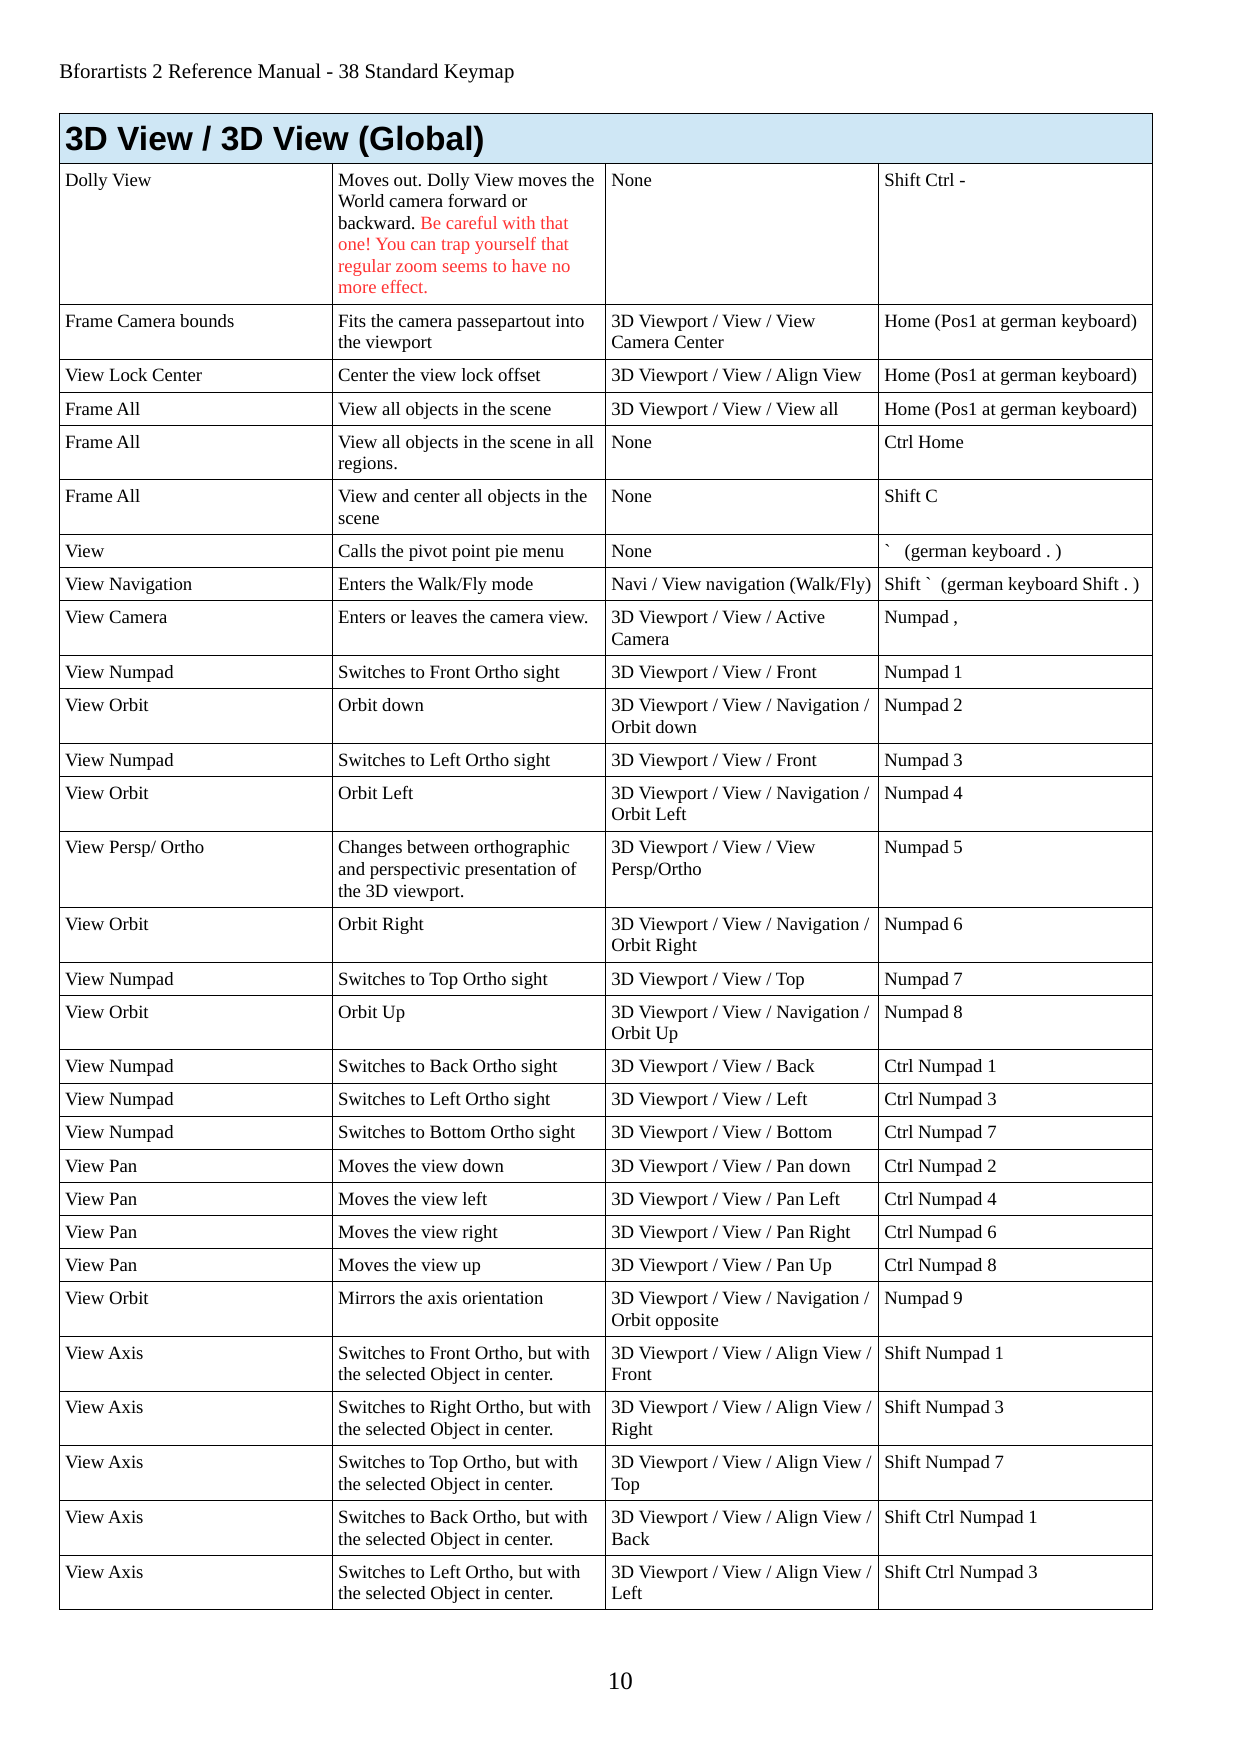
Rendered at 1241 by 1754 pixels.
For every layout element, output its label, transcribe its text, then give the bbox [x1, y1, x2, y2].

table_cell View Orbit [60, 1282, 332, 1336]
table_cell Frame All [60, 426, 332, 479]
table_cell Ctrl Numpad 3 [879, 1084, 1152, 1116]
table_cell 3D Viewport / View / Align View / Back [606, 1501, 878, 1555]
table_cell Numpad 7 [879, 963, 1152, 995]
table_cell Enters the Walk/Fly mode [333, 568, 605, 600]
table_cell Switches to Left Ortho, but with the selected Object in center. [333, 1556, 605, 1609]
table_cell 3D Viewport / View / Pan down [606, 1150, 878, 1182]
table_cell View Orbit [60, 996, 332, 1049]
table_cell Ctrl Numpad 8 [879, 1249, 1152, 1281]
table_cell Home (Pos1 at german keyboard) [879, 305, 1152, 358]
table_cell Orbit down [333, 689, 605, 743]
table_cell Moves the view up [333, 1249, 605, 1281]
table_cell Ctrl Numpad 7 [879, 1117, 1152, 1149]
table_cell 3D Viewport / View / Pan Left [606, 1183, 878, 1215]
table_cell View Axis [60, 1392, 332, 1445]
table_cell View Numpad [60, 963, 332, 995]
table_cell Ctrl Home [879, 426, 1152, 479]
table_cell 3D Viewport / View / Align View / Front [606, 1337, 878, 1391]
table_cell Ctrl Numpad 6 [879, 1216, 1152, 1248]
table_cell Switches to Bottom Ortho sight [333, 1117, 605, 1149]
table_cell View Pan [60, 1216, 332, 1248]
table_cell View Axis [60, 1501, 332, 1555]
table_cell Switches to Top Ortho sight [333, 963, 605, 995]
table_cell View Orbit [60, 908, 332, 962]
table_cell None [606, 480, 878, 534]
table_cell View Numpad [60, 1117, 332, 1149]
table_cell Shift Numpad 3 [879, 1392, 1152, 1445]
table_cell None [606, 426, 878, 479]
table_cell View Numpad [60, 656, 332, 688]
table_cell Calls the pivot point pie menu [333, 535, 605, 567]
table_cell Switches to Left Ortho sight [333, 1084, 605, 1116]
table_cell 3D Viewport / View / Align View / Right [606, 1392, 878, 1445]
table_cell View Orbit [60, 689, 332, 743]
table_cell Home (Pos1 at german keyboard) [879, 360, 1152, 392]
table_cell View all objects in the scene in all regions. [333, 426, 605, 479]
table_cell 3D Viewport / View / Navigation / Orbit down [606, 689, 878, 743]
table_cell View Persp/ Ortho [60, 832, 332, 907]
table_cell Enters or leaves the camera view. [333, 601, 605, 655]
table_cell View Navigation [60, 568, 332, 600]
table_cell 3D Viewport / View / Front [606, 744, 878, 776]
table_cell 3D Viewport / View / Bottom [606, 1117, 878, 1149]
table_cell 3D Viewport / View / Navigation / Orbit Left [606, 777, 878, 831]
table_cell Ctrl Numpad 1 [879, 1050, 1152, 1082]
table_cell Numpad 8 [879, 996, 1152, 1049]
table_cell ` (german keyboard . ) [879, 535, 1152, 567]
table_cell 3D Viewport / View / Back [606, 1050, 878, 1082]
table_cell Frame Camera bounds [60, 305, 332, 358]
table_cell 3D Viewport / View / Align View / Top [606, 1446, 878, 1500]
table_cell Moves the view right [333, 1216, 605, 1248]
table_cell Shift Ctrl Numpad 3 [879, 1556, 1152, 1609]
table_cell View Axis [60, 1337, 332, 1391]
table_cell Moves the view left [333, 1183, 605, 1215]
table_cell None [606, 535, 878, 567]
table_cell Dolly View [60, 164, 332, 304]
table_cell 3D Viewport / View / Front [606, 656, 878, 688]
table_cell View Numpad [60, 1050, 332, 1082]
table_cell View Numpad [60, 744, 332, 776]
table_cell Fits the camera passepartout into the viewport [333, 305, 605, 358]
table_cell 3D Viewport / View / Align View [606, 360, 878, 392]
table_cell Shift C [879, 480, 1152, 534]
table_cell Switches to Front Ortho, but with the selected Object in center. [333, 1337, 605, 1391]
table_cell 3D Viewport / View / Navigation / Orbit Up [606, 996, 878, 1049]
table_cell View and center all objects in the scene [333, 480, 605, 534]
table_cell Numpad 3 [879, 744, 1152, 776]
table_cell View Camera [60, 601, 332, 655]
table_cell Changes between orthographic and perspectivic presentation of the 3D viewport. [333, 832, 605, 907]
table_cell Shift Ctrl - [879, 164, 1152, 304]
table_cell Numpad 1 [879, 656, 1152, 688]
table_cell Switches to Back Ortho sight [333, 1050, 605, 1082]
table_cell View [60, 535, 332, 567]
table_cell 3D Viewport / View / Navigation / Orbit opposite [606, 1282, 878, 1336]
table_cell View Lock Center [60, 360, 332, 392]
table_cell View Pan [60, 1183, 332, 1215]
table_cell Numpad 6 [879, 908, 1152, 962]
table_cell Moves out. Dolly View moves the World camera forward or backward. Be careful with that one! You can trap yourself that regular zoom seems to have no more effect. [333, 164, 605, 304]
table_cell Frame All [60, 480, 332, 534]
table_cell Numpad , [879, 601, 1152, 655]
table_cell Switches to Right Ortho, but with the selected Object in center. [333, 1392, 605, 1445]
table_cell View Pan [60, 1150, 332, 1182]
table_cell 3D Viewport / View / Pan Right [606, 1216, 878, 1248]
table_cell Numpad 4 [879, 777, 1152, 831]
table_cell Moves the view down [333, 1150, 605, 1182]
table_cell Orbit Left [333, 777, 605, 831]
table_cell 3D Viewport / View / Left [606, 1084, 878, 1116]
table_cell 3D Viewport / View / Top [606, 963, 878, 995]
table_cell 3D Viewport / View / Pan Up [606, 1249, 878, 1281]
table_header 3D View / 3D View (Global) [60, 114, 1152, 163]
table_cell View Axis [60, 1446, 332, 1500]
table_cell Switches to Left Ortho sight [333, 744, 605, 776]
table_cell Navi / View navigation (Walk/Fly) [606, 568, 878, 600]
table_cell Switches to Back Ortho, but with the selected Object in center. [333, 1501, 605, 1555]
table_cell Orbit Right [333, 908, 605, 962]
table_cell Switches to Front Ortho sight [333, 656, 605, 688]
table_cell Orbit Up [333, 996, 605, 1049]
table_cell Numpad 5 [879, 832, 1152, 907]
table_cell View all objects in the scene [333, 393, 605, 425]
table_cell Mirrors the axis orientation [333, 1282, 605, 1336]
table_cell Home (Pos1 at german keyboard) [879, 393, 1152, 425]
table_cell Shift Ctrl Numpad 1 [879, 1501, 1152, 1555]
table_cell Numpad 2 [879, 689, 1152, 743]
table_cell 3D Viewport / View / Navigation / Orbit Right [606, 908, 878, 962]
table_cell Ctrl Numpad 4 [879, 1183, 1152, 1215]
table_cell Shift Numpad 7 [879, 1446, 1152, 1500]
table_cell 3D Viewport / View / Active Camera [606, 601, 878, 655]
table_cell Switches to Top Ortho, but with the selected Object in center. [333, 1446, 605, 1500]
table_cell 3D Viewport / View / View Persp/Ortho [606, 832, 878, 907]
table_cell View Numpad [60, 1084, 332, 1116]
table_cell Ctrl Numpad 2 [879, 1150, 1152, 1182]
table_cell Shift Numpad 1 [879, 1337, 1152, 1391]
table_cell 3D Viewport / View / Align View / Left [606, 1556, 878, 1609]
table_cell Center the view lock offset [333, 360, 605, 392]
table_cell None [606, 164, 878, 304]
table_cell Frame All [60, 393, 332, 425]
table_cell Shift ` (german keyboard Shift . ) [879, 568, 1152, 600]
table_cell 3D Viewport / View / View all [606, 393, 878, 425]
table_cell View Pan [60, 1249, 332, 1281]
table_cell Numpad 9 [879, 1282, 1152, 1336]
table_cell 3D Viewport / View / View Camera Center [606, 305, 878, 358]
table_cell View Orbit [60, 777, 332, 831]
table_cell View Axis [60, 1556, 332, 1609]
